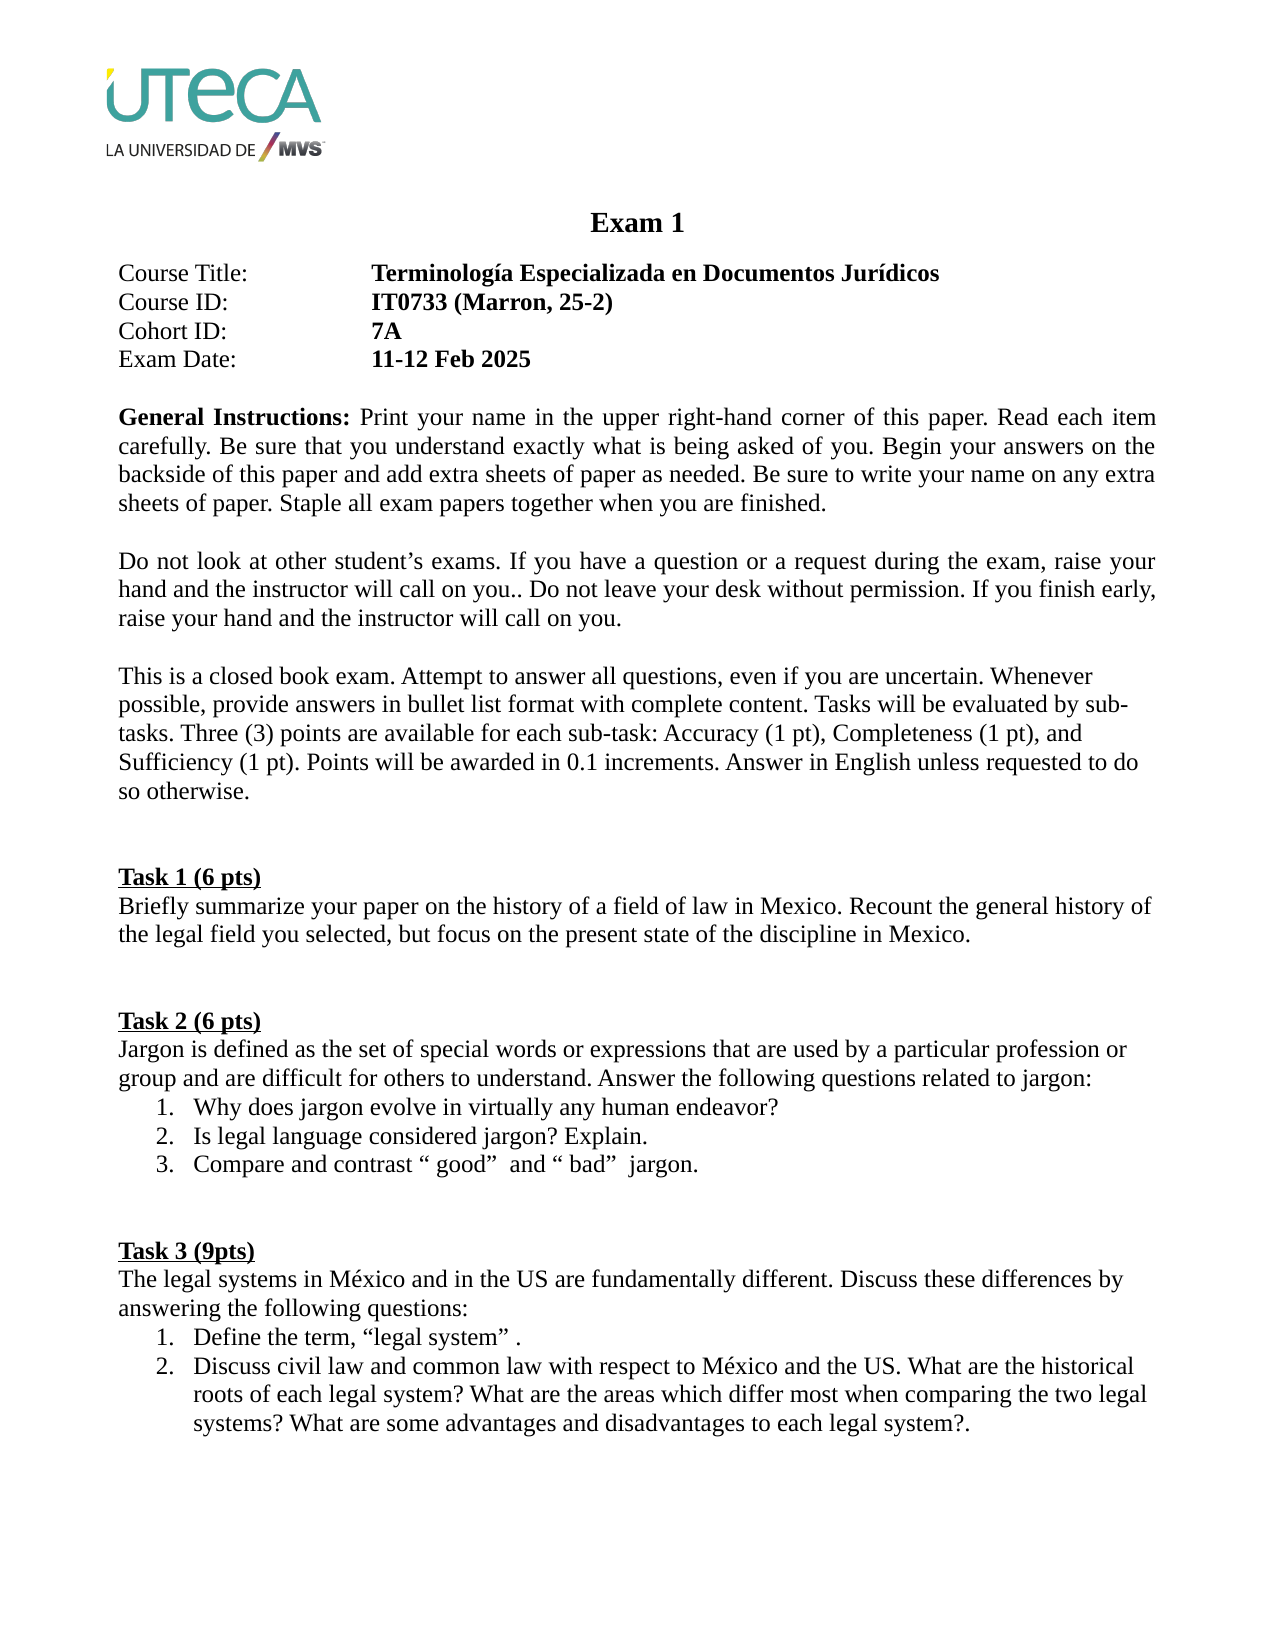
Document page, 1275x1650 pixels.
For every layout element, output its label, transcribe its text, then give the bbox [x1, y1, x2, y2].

list Define the term, “legal system” . [156, 1322, 1157, 1351]
list Is legal language considered jargon? Explain. [156, 1121, 1157, 1149]
text This is a closed book exam. Attempt to answer all questions, even if you are uncertain. Whenever possible, provide answers in bullet list format with complete content. Tasks will be evaluated by sub-tasks. Three (3) points are available for each sub-task: Accuracy (1 pt), Completeness (1 pt), and Sufficiency (1 pt). Points will be awarded in 0.1 increments. Answer in English unless requested to do so otherwise. [118, 661, 1157, 804]
picture [104, 64, 328, 166]
list Why does jargon evolve in virtually any human endeavor? [156, 1092, 1157, 1121]
table_cell IT0733 (Marron, 25-2) [371, 287, 1157, 316]
text General Instructions: Print your name in the upper right-hand corner of this paper. Read each item carefully. Be sure that you understand exactly what is being asked of you. Begin your answers on the backside of this paper and add extra sheets of paper as needed. Be sure to write your name on any extra sheets of paper. Staple all exam papers together when you are finished. [118, 402, 1157, 517]
text Exam 1 [118, 205, 1157, 239]
text The legal systems in México and in the US are fundamentally different. Discuss these differences by answering the following questions: [118, 1264, 1157, 1322]
text Task 2 (6 pts) [118, 1006, 1157, 1034]
table_cell Course ID: [118, 287, 371, 316]
table_cell Cohort ID: [118, 316, 371, 344]
table_cell 11-12 Feb 2025 [371, 345, 1157, 373]
text Jargon is defined as the set of special words or expressions that are used by a particular profession or group and are difficult for others to understand. Answer the following questions related to jargon: [118, 1034, 1157, 1092]
table_cell 7A [371, 316, 1157, 344]
text Briefly summarize your paper on the history of a field of law in Mexico. Recount the general history of the legal field you selected, but focus on the present state of the discipline in Mexico. [118, 891, 1157, 948]
table_header Terminología Especializada en Documentos Jurídicos [371, 258, 1157, 287]
text Do not look at other student’s exams. If you have a question or a request during the exam, raise your hand and the instructor will call on you.. Do not leave your desk without permission. If you finish early, raise your hand and the instructor will call on you. [118, 546, 1157, 632]
table_header Course Title: [118, 258, 371, 287]
table_cell Exam Date: [118, 345, 371, 373]
text Task 3 (9pts) [118, 1236, 1157, 1264]
text Task 1 (6 pts) [118, 862, 1157, 891]
list Compare and contrast “ good” and “ bad” jargon. [156, 1149, 1157, 1178]
list Discuss civil law and common law with respect to México and the US. What are the historical roots of each legal system? What are the areas which differ most when comparing the two legal systems? What are some advantages and disadvantages to each legal system?. [156, 1351, 1157, 1437]
